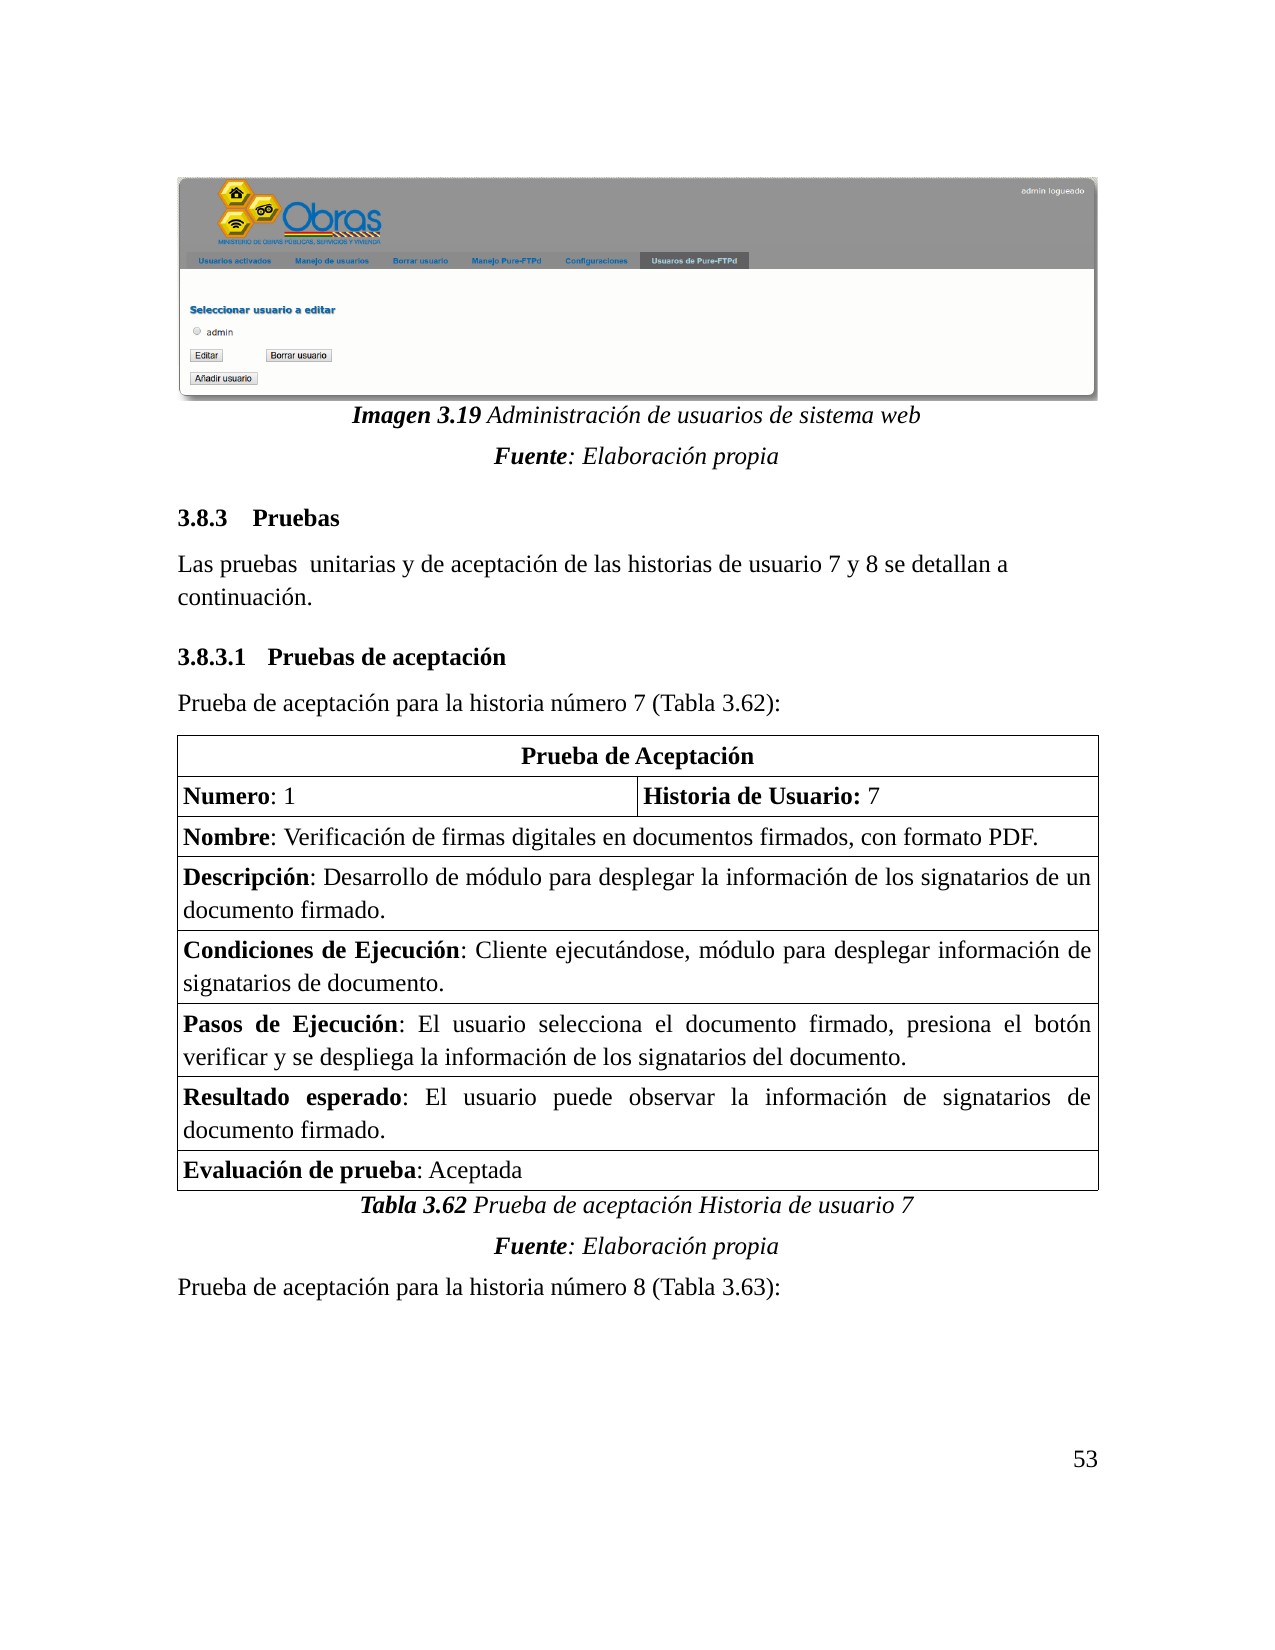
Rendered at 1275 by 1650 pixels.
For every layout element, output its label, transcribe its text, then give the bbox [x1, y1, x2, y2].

subtitle Pruebas de aceptación [177, 642, 1098, 671]
table_cell Descripción: Desarrollo de módulo para desplegar la información de los signatarios de un documento firmado. [178, 857, 1098, 929]
table_cell Resultado esperado: El usuario puede observar la información de signatarios de documento firmado. [178, 1077, 1098, 1149]
text Fuente: Elaboración propia [177, 441, 1098, 470]
table_cell Condiciones de Ejecución: Cliente ejecutándose, módulo para desplegar información de signatarios de documento. [178, 931, 1098, 1003]
text Fuente: Elaboración propia [177, 1231, 1098, 1260]
table_cell Evaluación de prueba: Aceptada [178, 1151, 1098, 1190]
text Las pruebas unitarias y de aceptación de las historias de usuario 7 y 8 se detallan a continuación. [177, 549, 1098, 611]
table_cell Historia de Usuario: 7 [638, 777, 1098, 816]
table_cell Pasos de Ejecución: El usuario selecciona el documento firmado, presiona el botón verificar y se despliega la información de los signatarios del documento. [178, 1004, 1098, 1076]
table_cell Nombre: Verificación de firmas digitales en documentos firmados, con formato PDF. [178, 817, 1098, 856]
text Prueba de aceptación para la historia número 7 (Tabla 3.62): [177, 688, 1098, 716]
subtitle Pruebas [177, 503, 1098, 532]
picture [177, 177, 1098, 401]
text Prueba de aceptación para la historia número 8 (Tabla 3.63): [177, 1272, 1098, 1301]
table_header Prueba de Aceptación [178, 736, 1098, 776]
table_cell Numero: 1 [178, 777, 637, 816]
text Tabla 3.62 Prueba de aceptación Historia de usuario 7 [177, 1191, 1098, 1219]
text Imagen 3.19 Administración de usuarios de sistema web [177, 401, 1098, 429]
